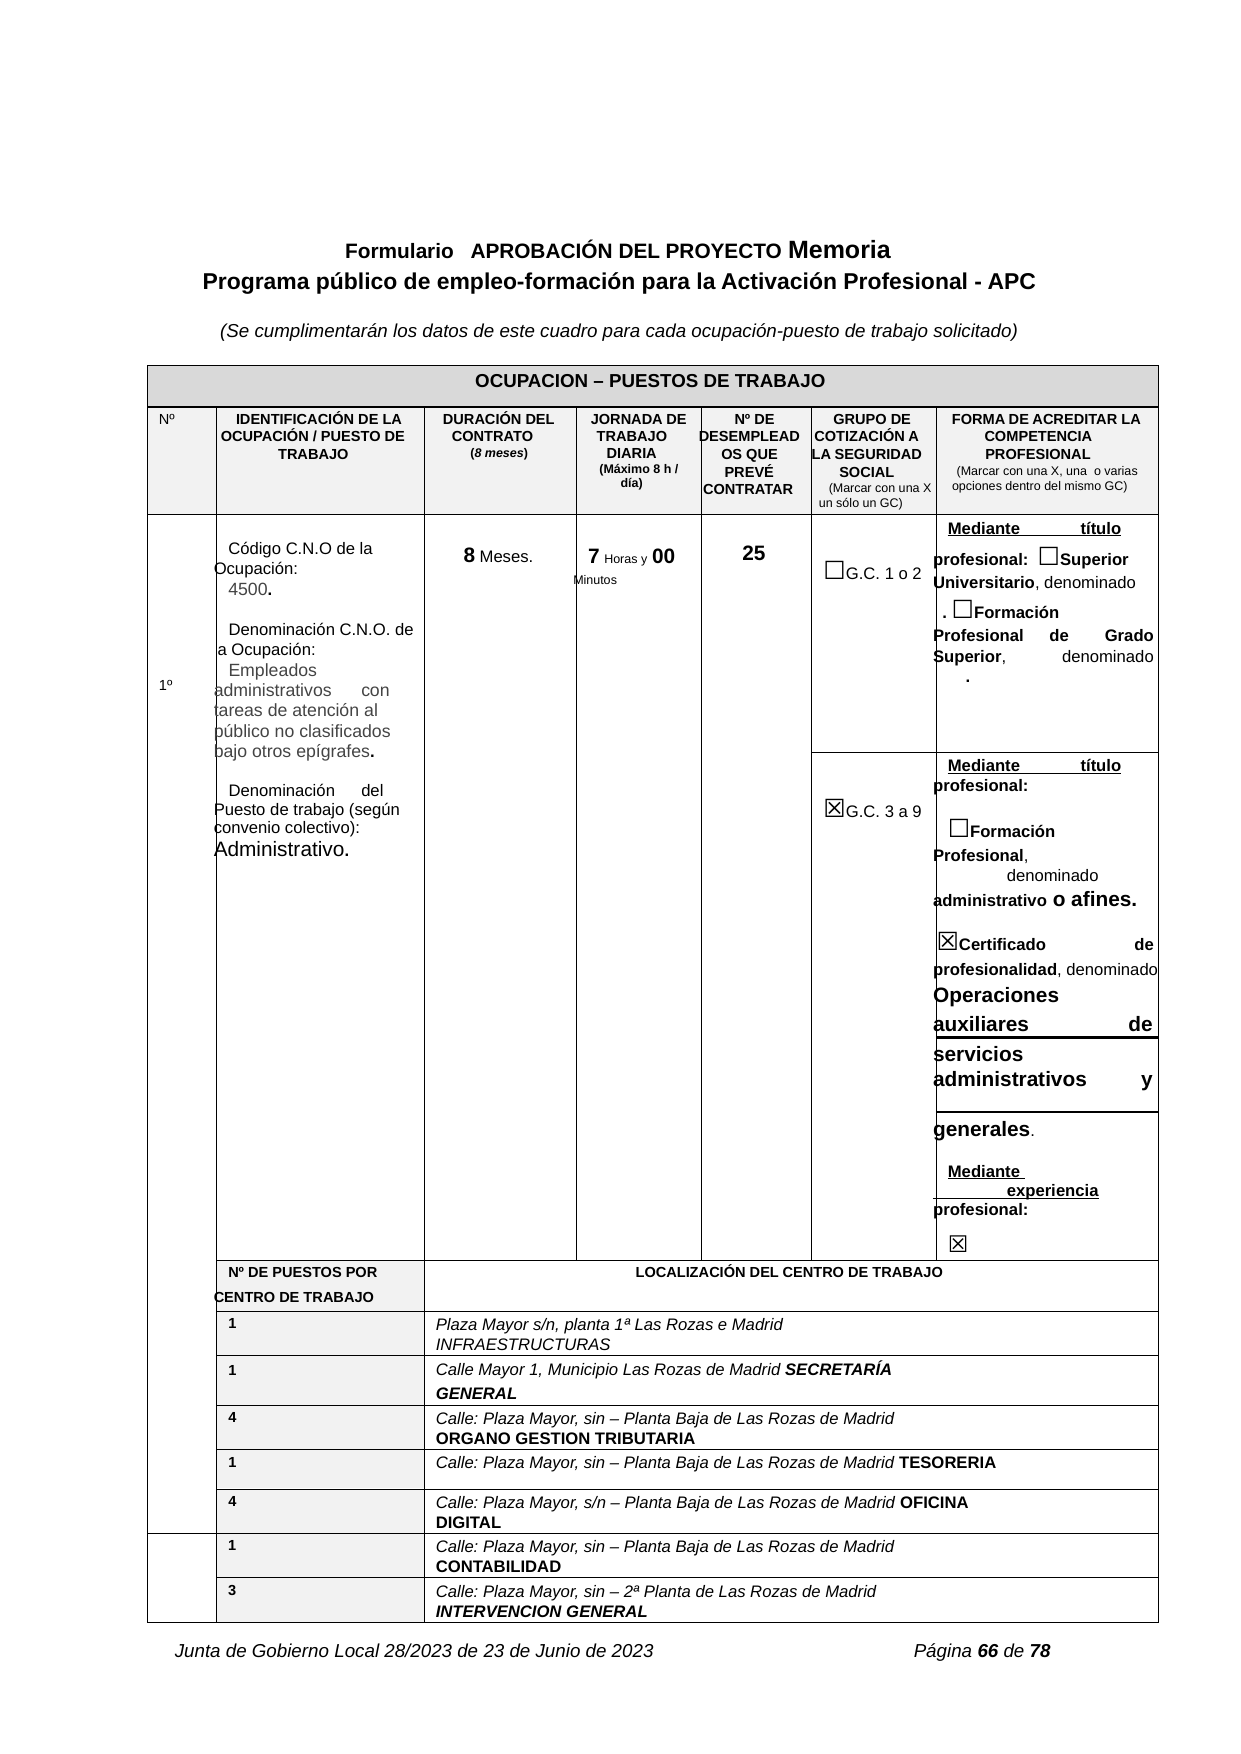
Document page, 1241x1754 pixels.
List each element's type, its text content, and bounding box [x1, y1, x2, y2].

table_cell [374, 1578, 424, 1622]
text (Se cumplimentarán los datos de este cuadro para cada ocupación-puesto de trabajo solicitado) [220, 320, 1161, 342]
table_cell auxiliares de [937, 1008, 1158, 1036]
table_cell Nº [148, 408, 216, 514]
table_cell Calle: Plaza Mayor, sin – Planta Baja de Las Rozas de Madrid TESORERIA [425, 1450, 1158, 1488]
table_cell Mediante título profesional: ☐Superior Universitario, denominado . ☐Formación Profesional de Grado Superior, denominado . [937, 515, 1158, 752]
table_cell 1 [217, 1534, 374, 1577]
table_cell 1º [148, 515, 216, 1533]
table_cell 1 [217, 1356, 424, 1405]
table_cell Calle: Plaza Mayor, s/n – Planta Baja de Las Rozas de Madrid OFICINA DIGITAL [425, 1490, 1158, 1533]
table_cell 4 [217, 1490, 424, 1533]
table_cell Calle Mayor 1, Municipio Las Rozas de Madrid SECRETARÍA GENERAL [425, 1356, 1158, 1405]
table_cell servicios administrativos y [937, 1039, 1158, 1111]
table_cell 4 [217, 1406, 424, 1449]
table_cell FORMA DE ACREDITAR LA COMPETENCIA PROFESIONAL (Marcar con una X, una o varias opciones dentro del mismo GC) [937, 408, 1158, 514]
table_cell GRUPO DE COTIZACIÓN A LA SEGURIDAD SOCIAL (Marcar con una X un sólo un GC) [812, 408, 936, 514]
table_cell [148, 1534, 216, 1622]
table_cell [374, 1534, 424, 1577]
table_cell ☐G.C. 1 o 2 [812, 515, 936, 752]
table_cell 7 Horas y 00 Minutos [577, 515, 701, 1260]
table_cell Plaza Mayor s/n, planta 1ª Las Rozas e Madrid INFRAESTRUCTURAS [425, 1312, 1158, 1355]
table_cell DURACIÓN DEL CONTRATO (8 meses) [425, 408, 576, 514]
table_cell IDENTIFICACIÓN DE LA OCUPACIÓN / PUESTO DE TRABAJO [217, 408, 424, 514]
table_cell Nº DE PUESTOS POR CENTRO DE TRABAJO [217, 1261, 424, 1311]
table_cell ☒Certificado de profesionalidad, denominado Operaciones [937, 911, 1158, 1007]
text Formulario APROBACIÓN DEL PROYECTO Memoria [345, 235, 1161, 264]
table_cell Calle: Plaza Mayor, sin – Planta Baja de Las Rozas de Madrid CONTABILIDAD [425, 1534, 1158, 1577]
table_cell generales. Mediante experiencia profesional: ☒ [937, 1113, 1158, 1260]
table_header OCUPACION – PUESTOS DE TRABAJO [217, 366, 1158, 406]
table_cell 8 Meses. [425, 515, 576, 1260]
table_cell JORNADA DE TRABAJO DIARIA (Máximo 8 h / día) [577, 408, 701, 514]
table_cell Nº DE DESEMPLEAD OS QUE PREVÉ CONTRATAR [702, 408, 811, 514]
table_cell Calle: Plaza Mayor, sin – Planta Baja de Las Rozas de Madrid ORGANO GESTION TRIBUTARIA [425, 1406, 1158, 1449]
table_cell 1 [217, 1312, 424, 1355]
table_cell LOCALIZACIÓN DEL CENTRO DE TRABAJO [425, 1261, 1158, 1311]
text Programa público de empleo-formación para la Activación Profesional - APC [202, 268, 1116, 294]
table_cell 3 [217, 1578, 374, 1622]
table_cell ☒G.C. 3 a 9 [812, 753, 936, 1260]
table_cell Código C.N.O de la Ocupación: 4500. Denominación C.N.O. de a Ocupación: Empleados administrativos con tareas de atención al público no clasificados bajo otros epígrafes. Denominación del Puesto de trabajo (según convenio colectivo): Administrativo. [217, 515, 424, 1260]
table_header [148, 366, 217, 406]
table_cell Mediante título profesional: ☐Formación Profesional, denominado administrativo o afines. [937, 753, 1158, 911]
table_cell 1 [217, 1450, 424, 1488]
table_cell Calle: Plaza Mayor, sin – 2ª Planta de Las Rozas de Madrid INTERVENCION GENERAL [425, 1578, 1158, 1622]
table_cell 25 [702, 515, 811, 1260]
